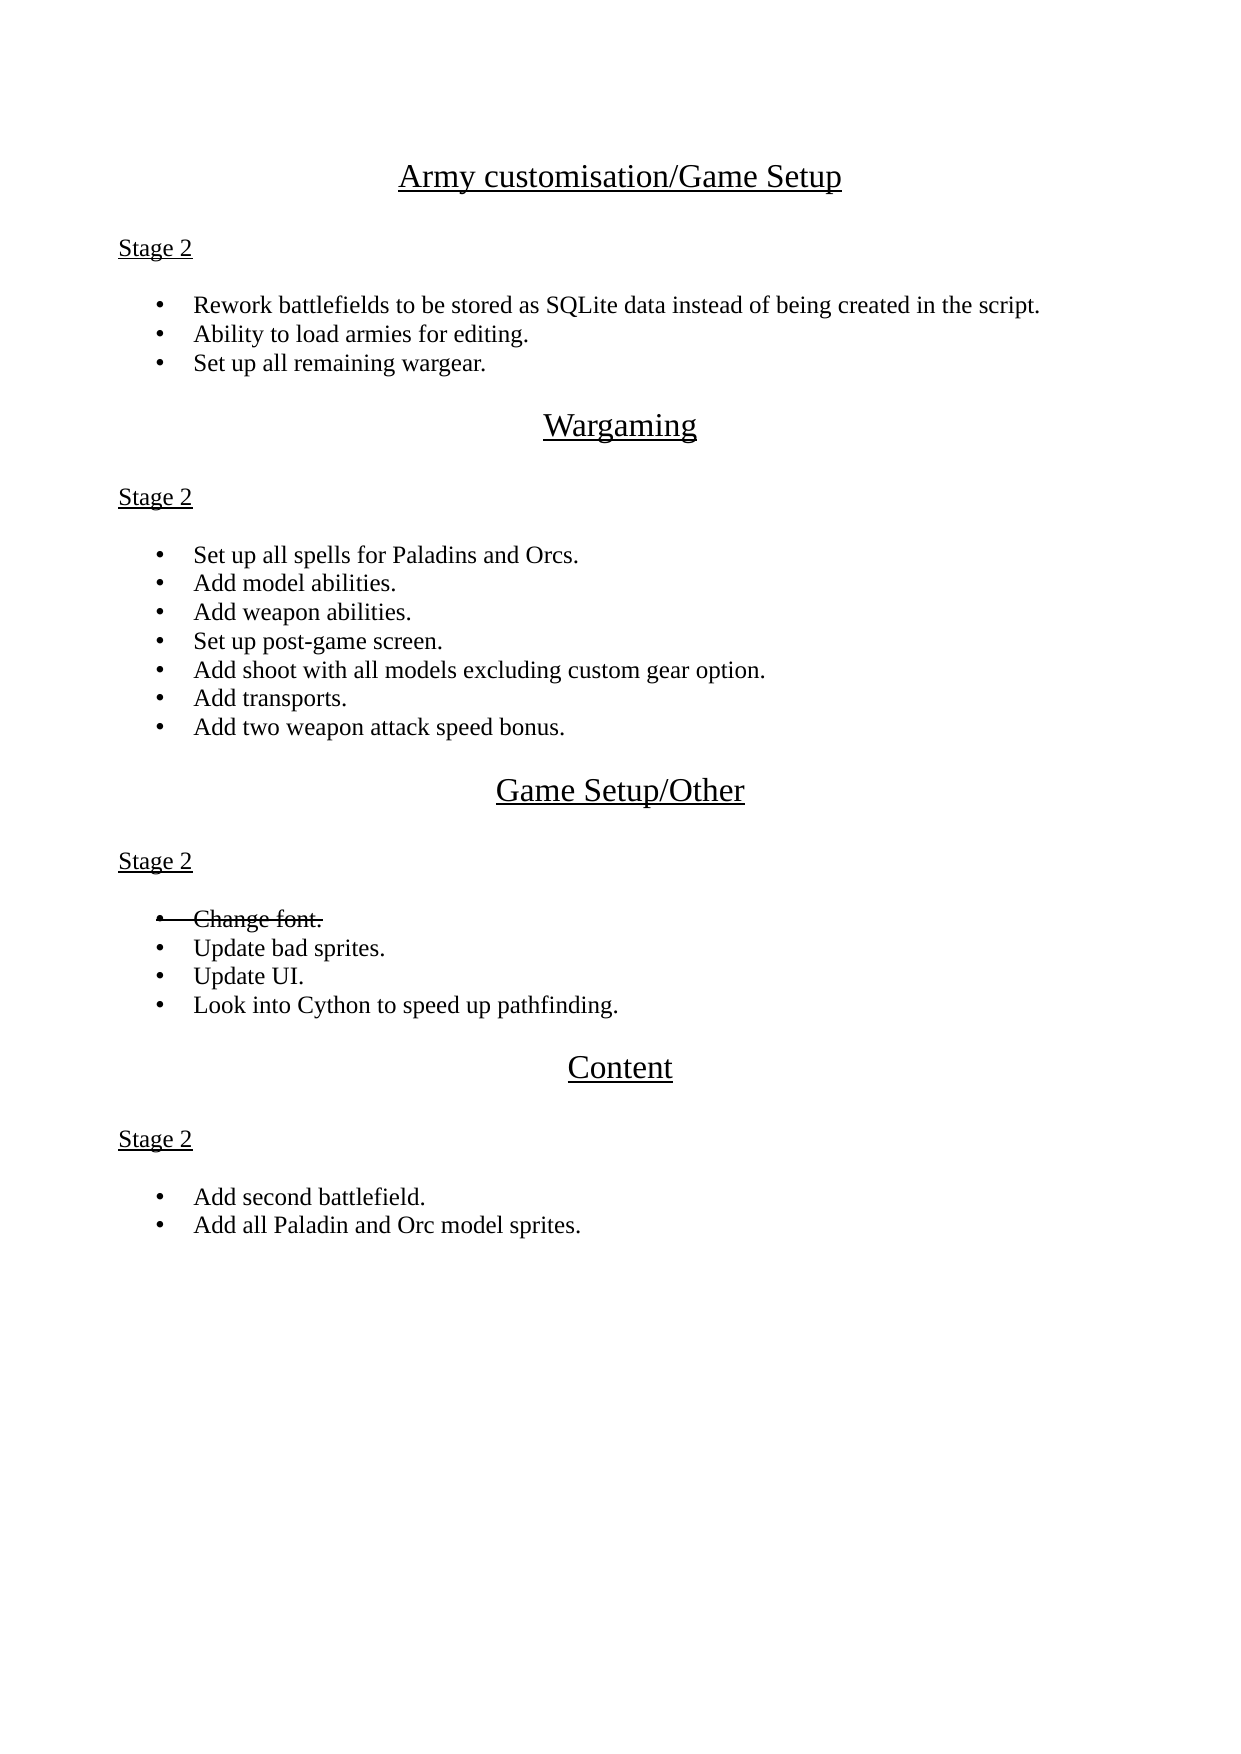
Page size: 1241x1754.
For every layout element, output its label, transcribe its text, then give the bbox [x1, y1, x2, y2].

text Wargaming [118, 406, 1122, 444]
list Add weapon abilities. [156, 597, 1122, 626]
text Stage 2 [118, 233, 1122, 262]
list Add second battlefield. [156, 1182, 1122, 1211]
list Add all Paladin and Orc model sprites. [156, 1211, 1122, 1239]
text Stage 2 [118, 482, 1122, 511]
list Add shoot with all models excluding custom gear option. [156, 655, 1122, 683]
list Look into Cython to speed up pathfinding. [156, 990, 1122, 1019]
list Ability to load armies for editing. [156, 319, 1122, 348]
list Update UI. [156, 961, 1122, 990]
text Content [118, 1048, 1122, 1086]
list Set up all spells for Paladins and Orcs. [156, 540, 1122, 568]
list Add transports. [156, 683, 1122, 712]
list Change font. [156, 904, 1122, 933]
list Set up post-game screen. [156, 626, 1122, 655]
text Game Setup/Other [118, 770, 1122, 808]
text Stage 2 [118, 846, 1122, 875]
list Add model abilities. [156, 568, 1122, 597]
text Army customisation/Game Setup [118, 156, 1122, 195]
list Add two weapon attack speed bonus. [156, 712, 1122, 741]
list Rework battlefields to be stored as SQLite data instead of being created in the script. [156, 291, 1122, 319]
list Update bad sprites. [156, 933, 1122, 961]
list Set up all remaining wargear. [156, 348, 1122, 377]
text Stage 2 [118, 1124, 1122, 1153]
